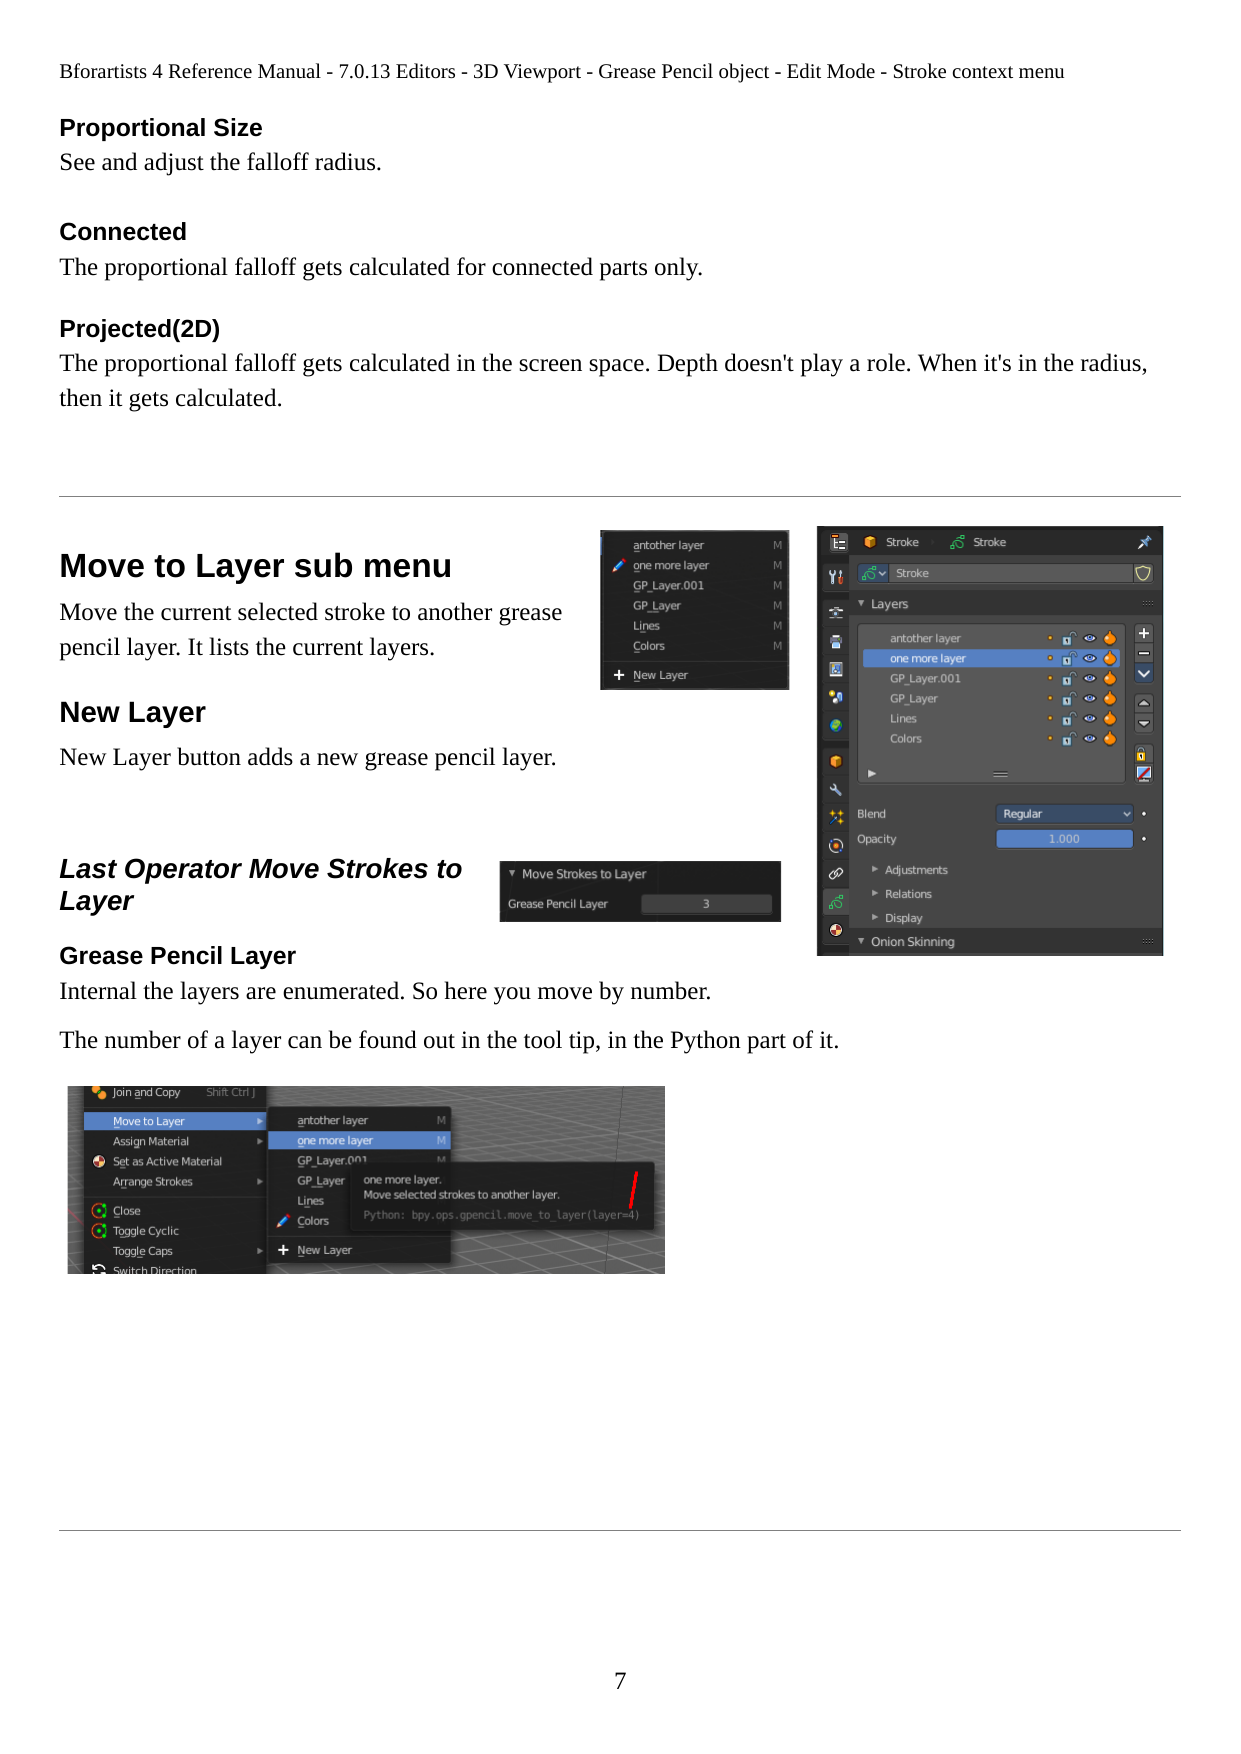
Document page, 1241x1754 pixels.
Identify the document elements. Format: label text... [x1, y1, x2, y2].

subtitle [1164, 546, 1181, 585]
picture [499, 861, 782, 922]
text Move the current selected stroke to another grease pencil layer. It lists the current layers. [59, 597, 600, 661]
text The proportional falloff gets calculated in the screen space. Depth doesn't play a role. When it's in the radius, then it gets calculated. [59, 348, 1181, 412]
picture [600, 530, 790, 690]
subtitle New Layer [59, 695, 816, 729]
subtitle Move to Layer sub menu [59, 546, 600, 585]
subtitle [790, 546, 816, 585]
text See and adjust the falloff radius. [59, 147, 1181, 176]
subtitle [1164, 695, 1181, 729]
subtitle Proportional Size [59, 113, 1181, 141]
subtitle Projected(2D) [59, 314, 1181, 342]
text Internal the layers are enumerated. So here you move by number. [59, 976, 1181, 1004]
subtitle Connected [59, 217, 1181, 246]
text The number of a layer can be found out in the tool tip, in the Python part of it. [59, 1025, 1181, 1054]
text The proportional falloff gets calculated for connected parts only. [59, 252, 1181, 281]
subtitle [1164, 852, 1181, 916]
picture [816, 526, 1164, 956]
subtitle Last Operator Move Strokes to Layer [59, 852, 816, 916]
picture [67, 1086, 665, 1274]
subtitle Grease Pencil Layer [59, 941, 1181, 969]
text New Layer button adds a new grease pencil layer. [59, 742, 816, 770]
